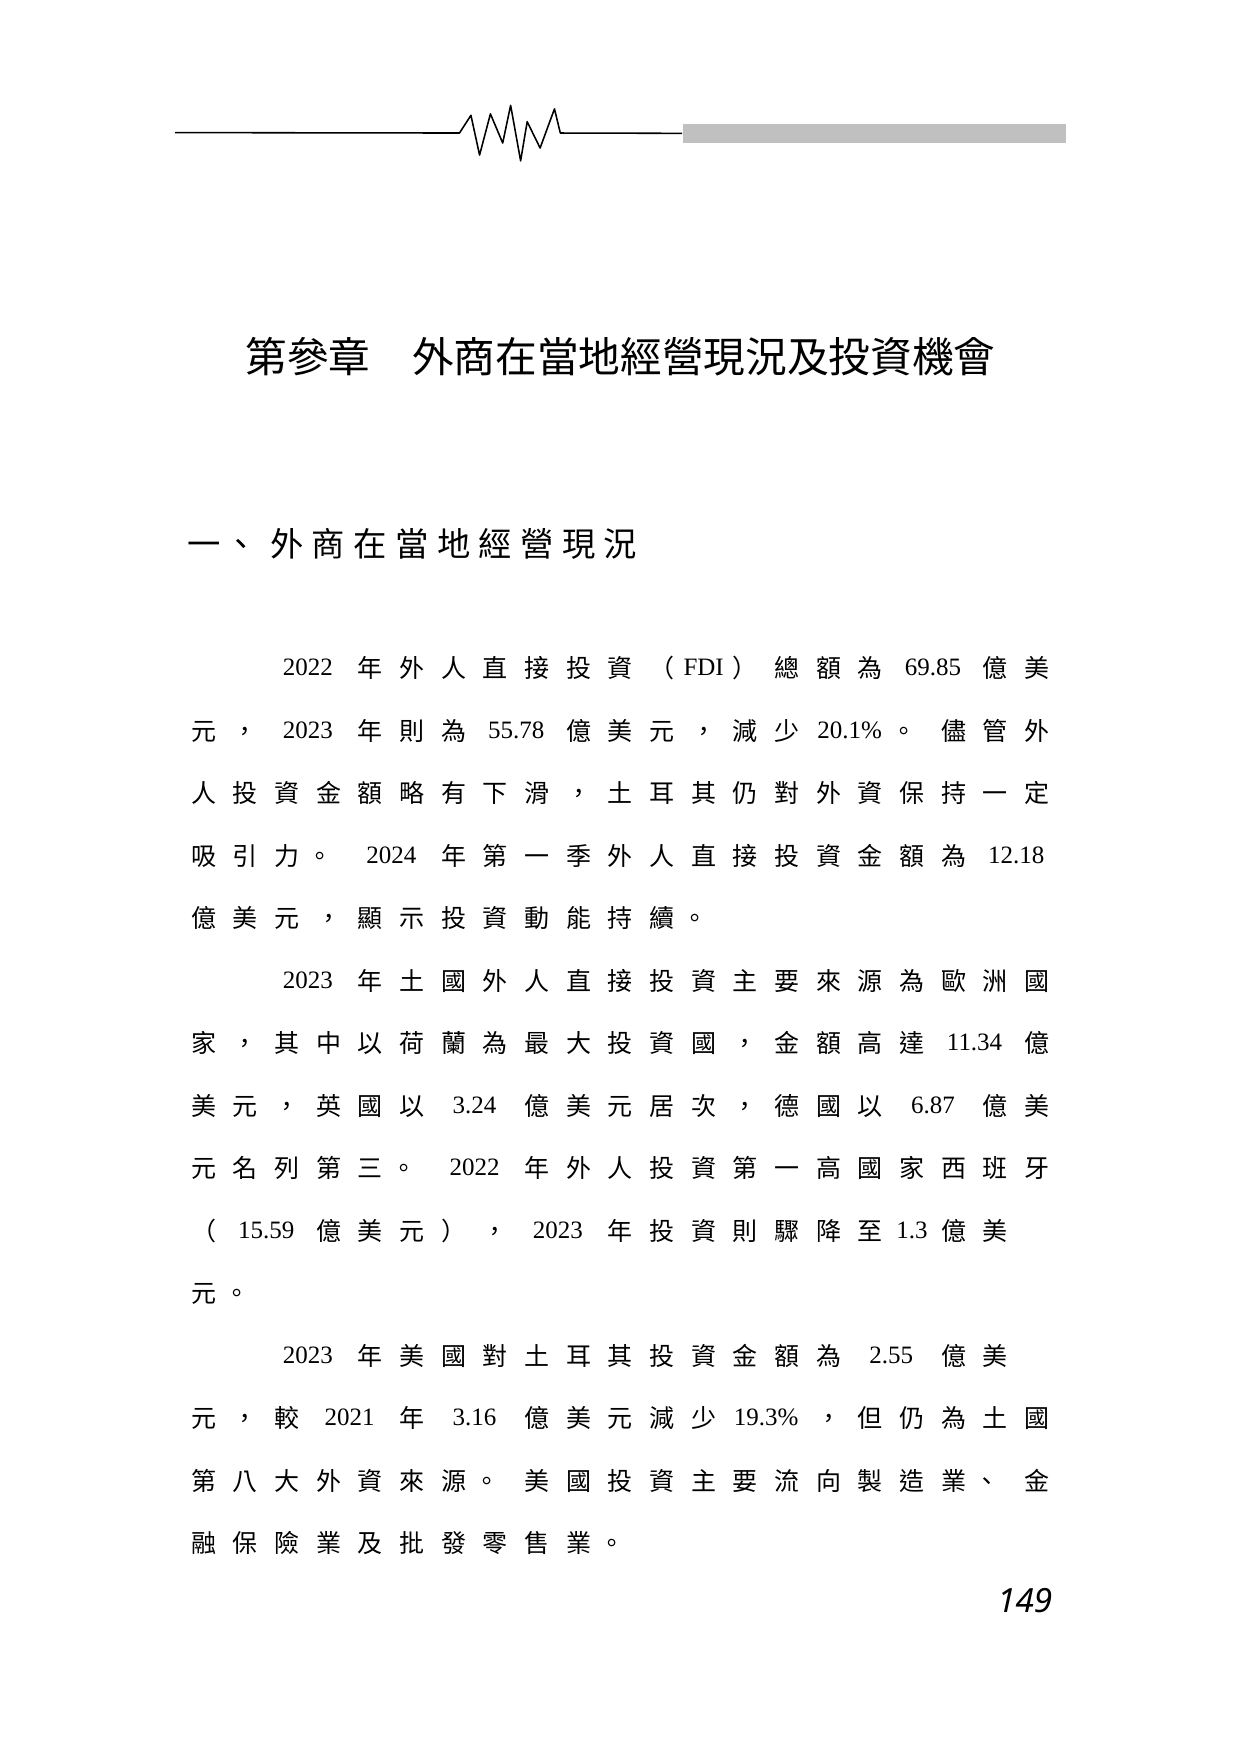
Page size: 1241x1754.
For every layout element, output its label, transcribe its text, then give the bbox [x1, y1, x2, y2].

text 2023年美國對土耳其投資金額為2.55億美元，較2021年3.16億美元減少19.3%，但仍為土國第八大外資來源。美國投資主要流向製造業、金融保險業及批發零售業。 [183, 1313, 1058, 1563]
text 一、外商在當地經營現況 [183, 500, 1058, 563]
text 2022年外人直接投資（FDI）總額為69.85億美元，2023年則為55.78億美元，減少20.1%。儘管外人投資金額略有下滑，土耳其仍對外資保持一定吸引力。2024年第一季外人直接投資金額為12.18億美元，顯示投資動能持續。 [183, 625, 1058, 938]
text 2023年土國外人直接投資主要來源為歐洲國家，其中以荷蘭為最大投資國，金額高達11.34億美元，英國以3.24億美元居次，德國以6.87億美元名列第三。2022年外人投資第一高國家西班牙（15.59億美元），2023年投資則驟降至1.3億美元。 [183, 938, 1058, 1313]
text 第參章 外商在當地經營現況及投資機會 [183, 313, 1058, 375]
